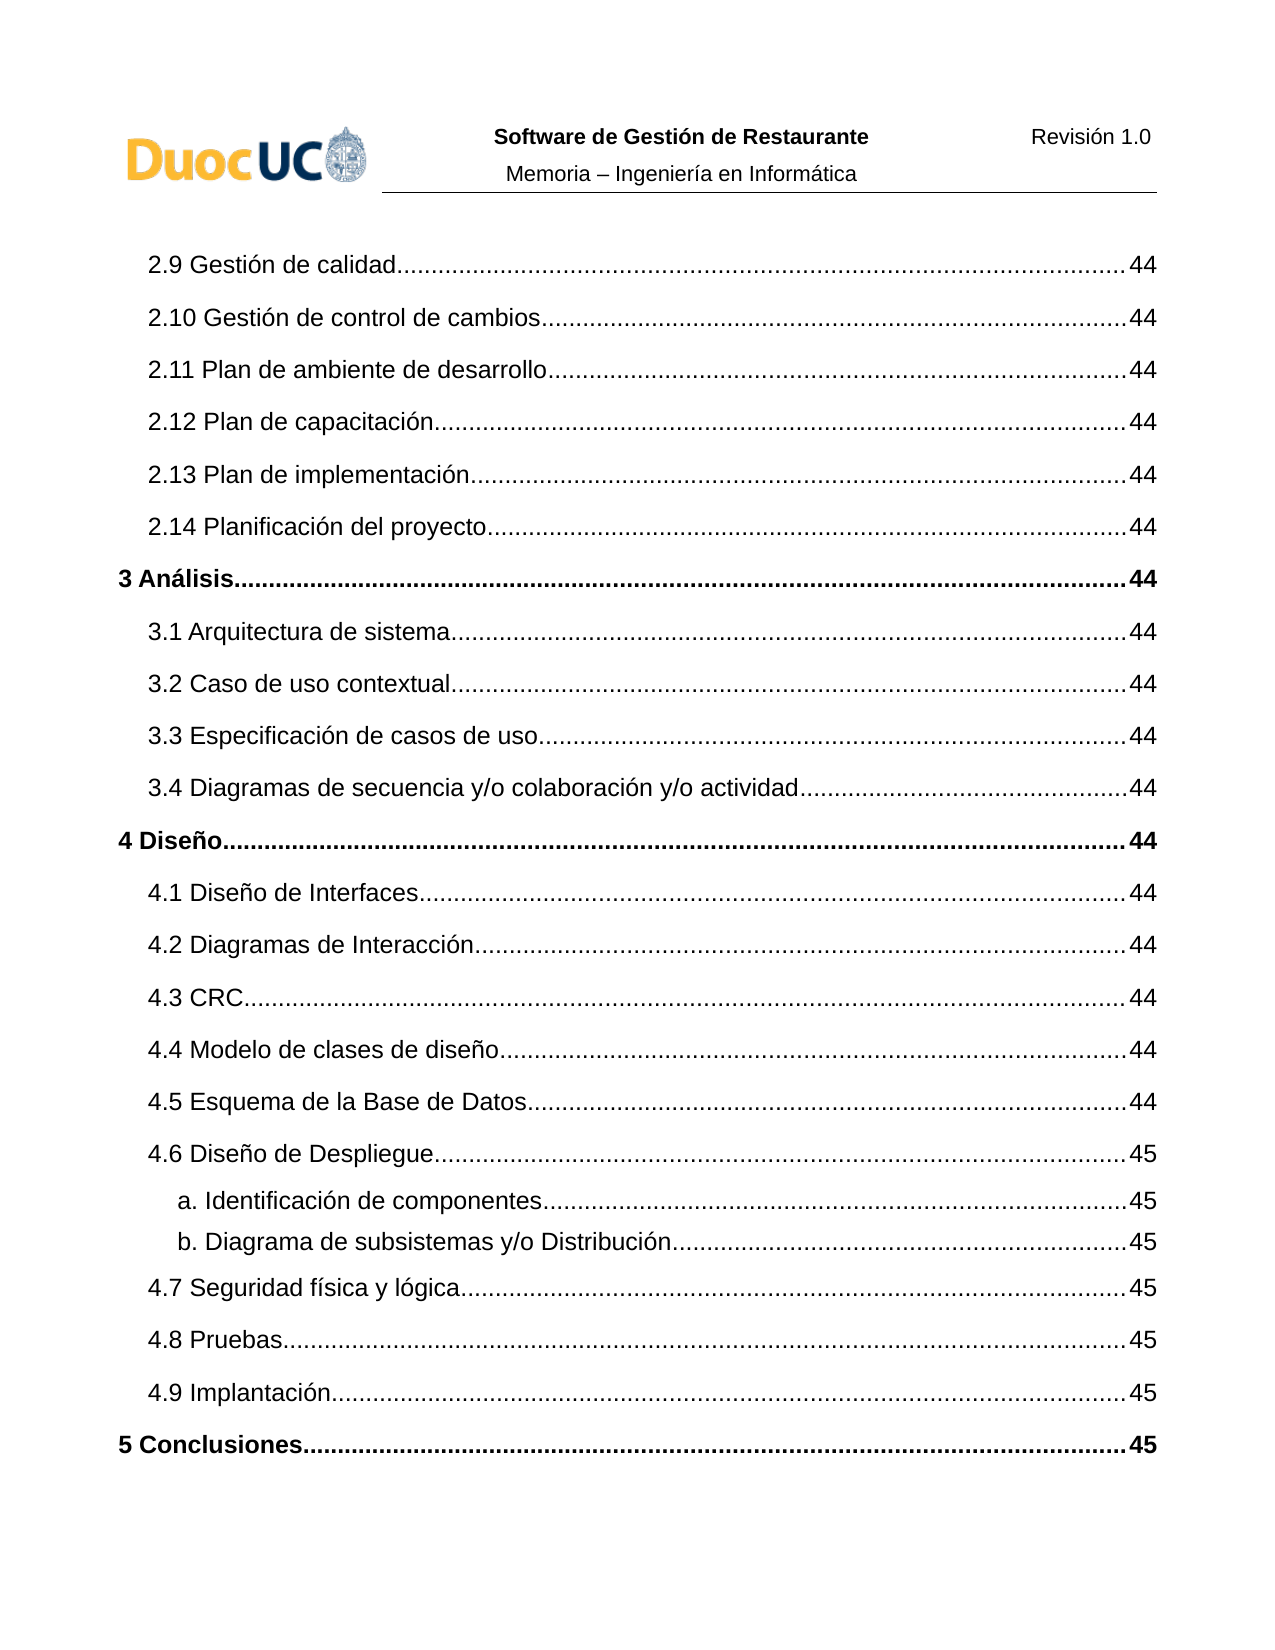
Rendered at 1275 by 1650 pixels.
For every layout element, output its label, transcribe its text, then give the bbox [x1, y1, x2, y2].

text a. Identificación de componentes 45 [177, 1186, 1157, 1215]
text 4.4 Modelo de clases de diseño 44 [148, 1035, 1157, 1064]
text 4.5 Esquema de la Base de Datos 44 [148, 1087, 1157, 1116]
text 4.3 CRC 44 [148, 983, 1157, 1011]
text 3 Análisis 44 [118, 564, 1157, 593]
text 2.9 Gestión de calidad 44 [148, 251, 1157, 279]
text 2.13 Plan de implementación 44 [148, 460, 1157, 488]
text 2.11 Plan de ambiente de desarrollo 44 [148, 355, 1157, 384]
text 3.3 Especificación de casos de uso 44 [148, 721, 1157, 750]
text 4.6 Diseño de Despliegue 45 [148, 1139, 1157, 1168]
text 2.12 Plan de capacitación 44 [148, 407, 1157, 436]
text 2.10 Gestión de control de cambios 44 [148, 303, 1157, 332]
text 4.2 Diagramas de Interacción 44 [148, 930, 1157, 959]
text 4.7 Seguridad física y lógica 45 [148, 1273, 1157, 1302]
text 3.2 Caso de uso contextual 44 [148, 669, 1157, 698]
text 4.8 Pruebas 45 [148, 1325, 1157, 1354]
text b. Diagrama de subsistemas y/o Distribución 45 [177, 1227, 1157, 1255]
text 5 Conclusiones 45 [118, 1430, 1157, 1459]
text 3.1 Arquitectura de sistema 44 [148, 617, 1157, 645]
text 4.1 Diseño de Interfaces 44 [148, 878, 1157, 907]
text 4.9 Implantación 45 [148, 1378, 1157, 1406]
text 4 Diseño 44 [118, 826, 1157, 854]
picture [123, 123, 371, 187]
text 3.4 Diagramas de secuencia y/o colaboración y/o actividad 44 [148, 773, 1157, 802]
text 2.14 Planificación del proyecto 44 [148, 512, 1157, 541]
